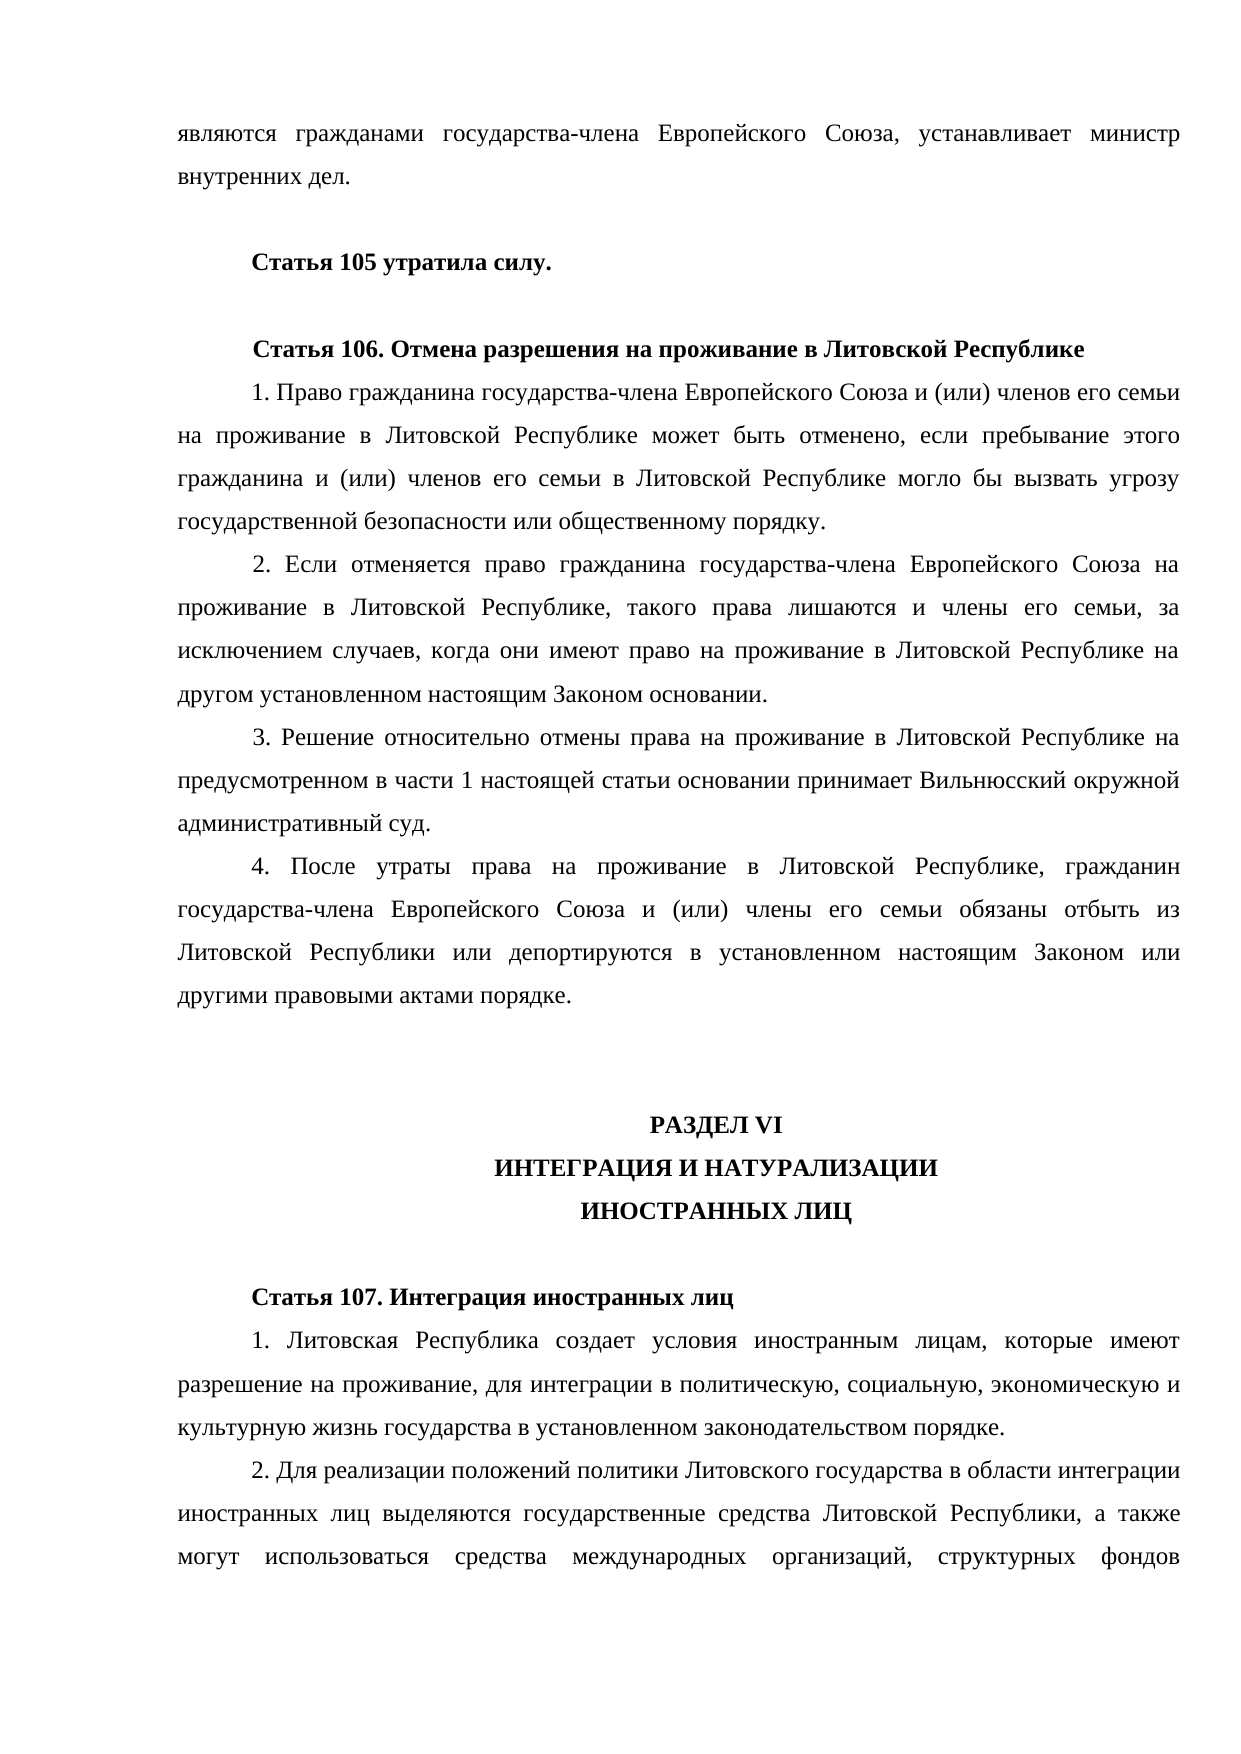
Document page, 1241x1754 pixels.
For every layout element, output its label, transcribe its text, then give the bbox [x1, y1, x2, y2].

text ИНОСТРАННЫХ ЛИЦ [177, 1196, 1181, 1225]
text 1. Литовская Республика создает условия иностранным лицам, которые имеют разрешение на проживание, для интеграции в политическую, социальную, экономическую и культурную жизнь государства в установленном законодательством порядке. [177, 1326, 1181, 1441]
text 2. Для реализации положений политики Литовского государства в области интеграции иностранных лиц выделяются государственные средства Литовской Республики, а также могут использоваться средства международных организаций, структурных фондов [177, 1455, 1181, 1570]
text 2. Если отменяется право гражданина государства-члена Европейского Союза на проживание в Литовской Республике, такого права лишаются и члены его семьи, за исключением случаев, когда они имеют право на проживание в Литовской Республике на другом установленном настоящим Законом основании. [177, 549, 1180, 707]
text ИНТЕГРАЦИЯ И НАТУРАЛИЗАЦИИ [177, 1153, 1181, 1182]
text 4. После утраты права на проживание в Литовской Республике, гражданин государства-члена Европейского Союза и (или) члены его семьи обязаны отбыть из Литовской Республики или депортируются в установленном настоящим Законом или другими правовыми актами порядке. [177, 851, 1181, 1009]
text Статья 105 утратила силу. [177, 247, 1181, 276]
text 1. Право гражданина государства-члена Европейского Союза и (или) членов его семьи на проживание в Литовской Республике может быть отменено, если пребывание этого гражданина и (или) членов его семьи в Литовской Республике могло бы вызвать угрозу государственной безопасности или общественному порядку. [177, 377, 1181, 535]
text 3. Решение относительно отмены права на проживание в Литовской Республике на предусмотренном в части 1 настоящей статьи основании принимает Вильнюсский окружной административный суд. [177, 722, 1180, 837]
text Статья 107. Интеграция иностранных лиц [177, 1282, 1181, 1311]
text являются гражданами государства-члена Европейского Союза, устанавливает министр внутренних дел. [177, 118, 1181, 190]
text РАЗДЕЛ VI [177, 1110, 1181, 1139]
text Статья 106. Отмена разрешения на проживание в Литовской Республике [177, 334, 1180, 362]
